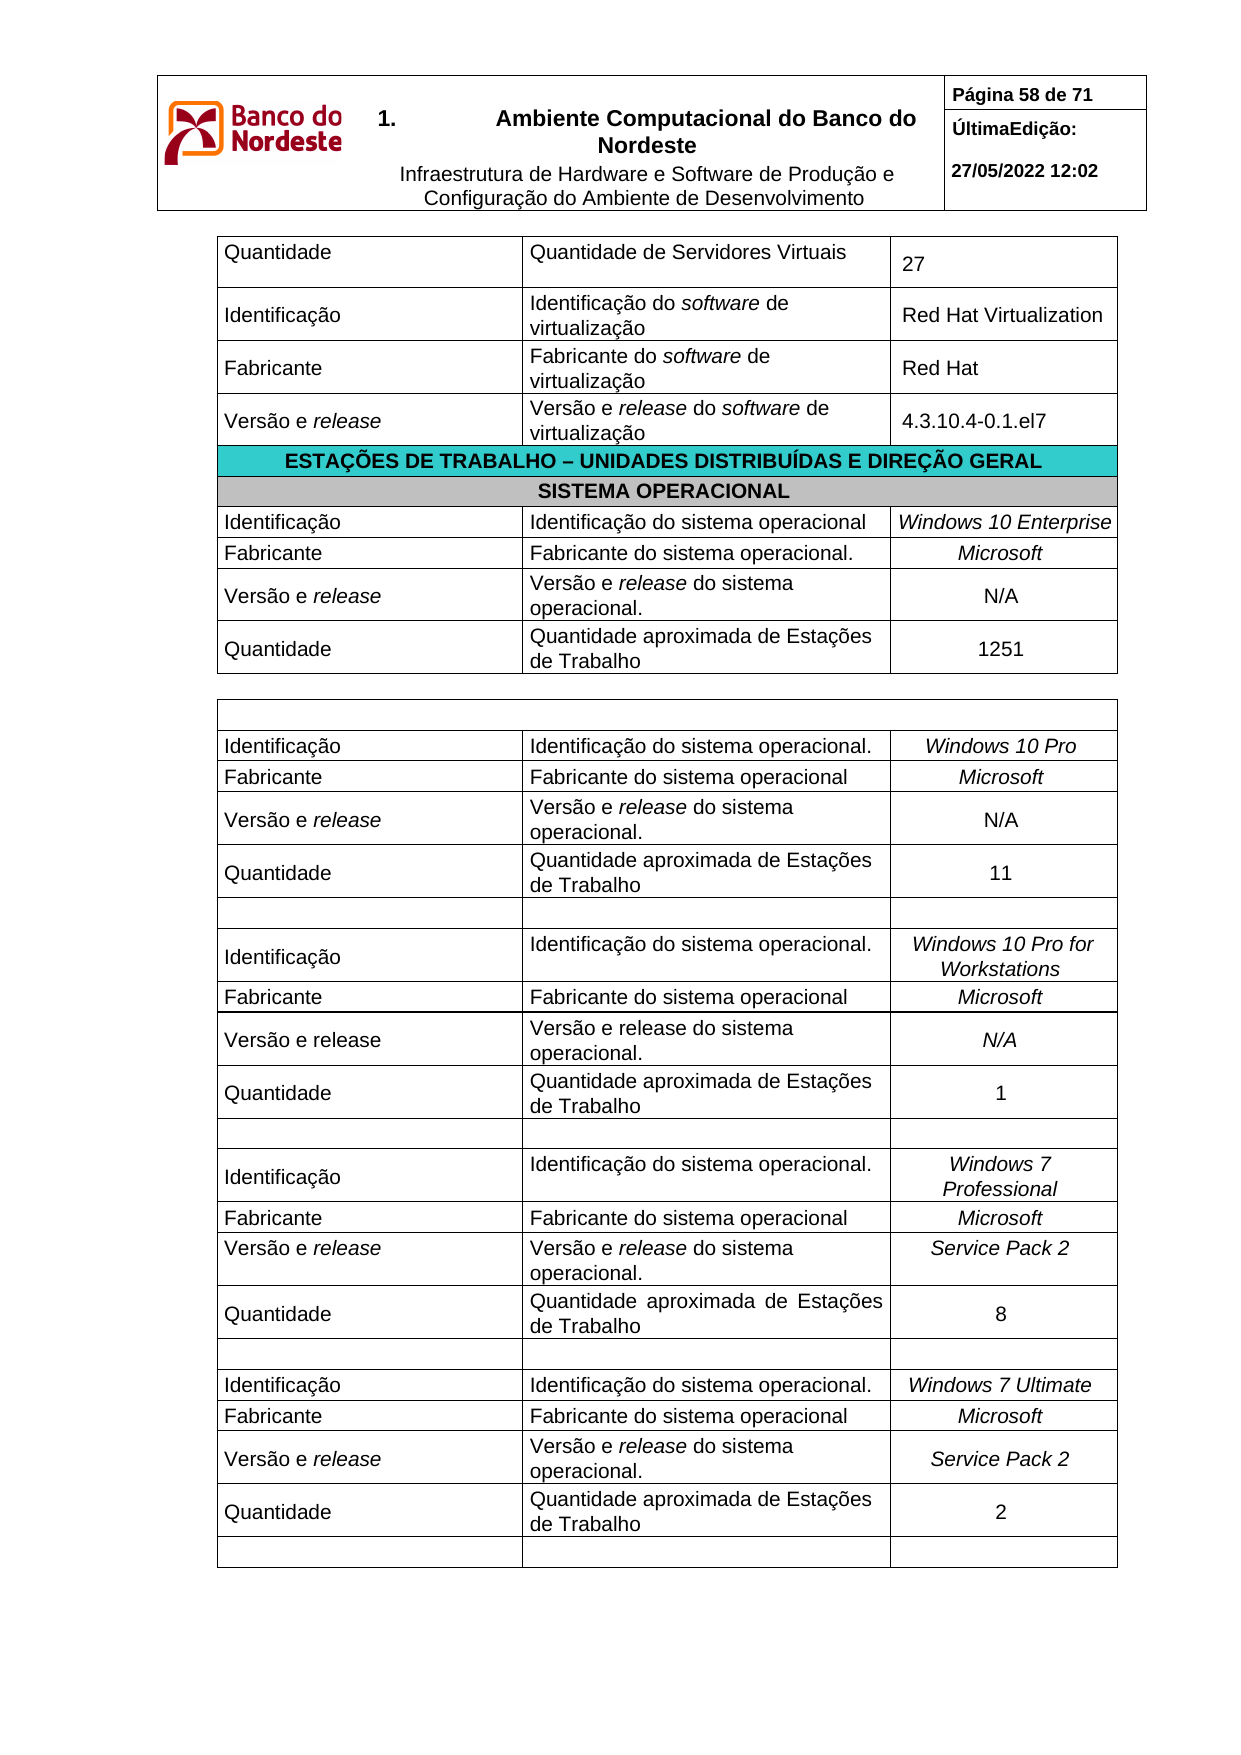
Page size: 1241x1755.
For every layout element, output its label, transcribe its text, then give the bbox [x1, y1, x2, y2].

table_cell [523, 898, 890, 928]
table_cell Fabricante do sistema operacional [523, 1202, 890, 1232]
table_cell Versão e release do software de virtualização [523, 394, 890, 445]
table_cell Identificação do software de virtualização [523, 288, 890, 340]
table_cell Identificação do sistema operacional. [523, 1149, 890, 1201]
table_cell Quantidade [218, 1286, 522, 1338]
table_cell Windows 7 Ultimate [891, 1370, 1117, 1399]
table_cell Versão e release [218, 1431, 522, 1483]
table_cell Fabricante [218, 982, 522, 1011]
table_cell Windows 7 Professional [891, 1149, 1117, 1201]
table_cell Microsoft [891, 982, 1117, 1011]
table_cell 4.3.10.4-0.1.el7 [891, 394, 1117, 445]
table_cell Windows 10 Pro for Workstations [891, 929, 1117, 981]
table_cell Fabricante do sistema operacional. [523, 538, 890, 568]
table_cell [891, 1339, 1117, 1369]
table_cell Versão e release do sistema operacional. [523, 1013, 890, 1064]
table_cell SISTEMA OPERACIONAL [218, 477, 1117, 506]
table_cell Versão e release [218, 394, 522, 445]
table_cell [218, 1537, 522, 1567]
table_cell Red Hat Virtualization [891, 288, 1117, 340]
table_cell Identificação [218, 1149, 522, 1201]
table_cell Quantidade [218, 1484, 522, 1536]
table_cell Identificação do sistema operacional. [523, 731, 890, 760]
table_cell Versão e release do sistema operacional. [523, 569, 890, 620]
table_header [218, 700, 1117, 730]
table_cell Fabricante [218, 538, 522, 568]
table_cell Fabricante [218, 1202, 522, 1232]
table_cell [891, 898, 1117, 928]
table_cell Identificação [218, 1370, 522, 1399]
table_cell Fabricante do sistema operacional [523, 982, 890, 1011]
table_cell Quantidade [218, 1066, 522, 1117]
table_cell Versão e release [218, 1013, 522, 1064]
table_cell Fabricante do sistema operacional [523, 761, 890, 791]
table_cell [218, 898, 522, 928]
table_cell [523, 1339, 890, 1369]
table_cell 1 [891, 1066, 1117, 1117]
table_cell Versão e release [218, 792, 522, 844]
table_cell Service Pack 2 [891, 1233, 1117, 1285]
table_cell Windows 10 Enterprise [891, 507, 1117, 537]
table_cell Red Hat [891, 341, 1117, 392]
table_cell Identificação [218, 929, 522, 981]
table_cell N/A [891, 1013, 1117, 1064]
table_cell Versão e release do sistema operacional. [523, 1233, 890, 1285]
table_cell Identificação [218, 507, 522, 537]
table_cell Versão e release [218, 1233, 522, 1285]
table_cell Windows 10 Pro [891, 731, 1117, 760]
table_cell Versão e release do sistema operacional. [523, 792, 890, 844]
table_cell Identificação do sistema operacional. [523, 1370, 890, 1399]
table_cell Quantidade aproximada de Estações de Trabalho [523, 845, 890, 897]
table_cell Microsoft [891, 1202, 1117, 1232]
table_cell Quantidade aproximada de Estações de Trabalho [523, 621, 890, 673]
table_cell Quantidade [218, 237, 522, 287]
table_cell Identificação [218, 731, 522, 760]
table_cell N/A [891, 792, 1117, 844]
table_cell 1251 [891, 621, 1117, 673]
table_cell Versão e release do sistema operacional. [523, 1431, 890, 1483]
table_cell Quantidade aproximada de Estações de Trabalho [523, 1286, 890, 1338]
table_cell Quantidade [218, 845, 522, 897]
table_cell [523, 1119, 890, 1148]
table_cell Quantidade aproximada de Estações de Trabalho [523, 1484, 890, 1536]
table_cell Identificação do sistema operacional [523, 507, 890, 537]
table_cell Fabricante do sistema operacional [523, 1401, 890, 1430]
table_cell Fabricante do software de virtualização [523, 341, 890, 392]
table_cell Quantidade [218, 621, 522, 673]
table_cell 2 [891, 1484, 1117, 1536]
table_cell Service Pack 2 [891, 1431, 1117, 1483]
table_cell Identificação do sistema operacional. [523, 929, 890, 981]
table_cell Identificação [218, 288, 522, 340]
table_cell [523, 1537, 890, 1567]
table_cell ESTAÇÕES DE TRABALHO – UNIDADES DISTRIBUÍDAS E DIREÇÃO GERAL [218, 446, 1117, 476]
table_cell N/A [891, 569, 1117, 620]
table_cell 27 [891, 237, 1117, 287]
table_cell 8 [891, 1286, 1117, 1338]
table_cell [891, 1537, 1117, 1567]
table_cell Microsoft [891, 761, 1117, 791]
table_cell Quantidade aproximada de Estações de Trabalho [523, 1066, 890, 1117]
table_cell [218, 1119, 522, 1148]
table_cell 11 [891, 845, 1117, 897]
table_cell Fabricante [218, 761, 522, 791]
table_cell Versão e release [218, 569, 522, 620]
table_cell [891, 1119, 1117, 1148]
table_cell Microsoft [891, 538, 1117, 568]
table_cell [218, 1339, 522, 1369]
table_cell Fabricante [218, 1401, 522, 1430]
table_cell Microsoft [891, 1401, 1117, 1430]
table_cell Quantidade de Servidores Virtuais [523, 237, 890, 287]
table_cell Fabricante [218, 341, 522, 392]
